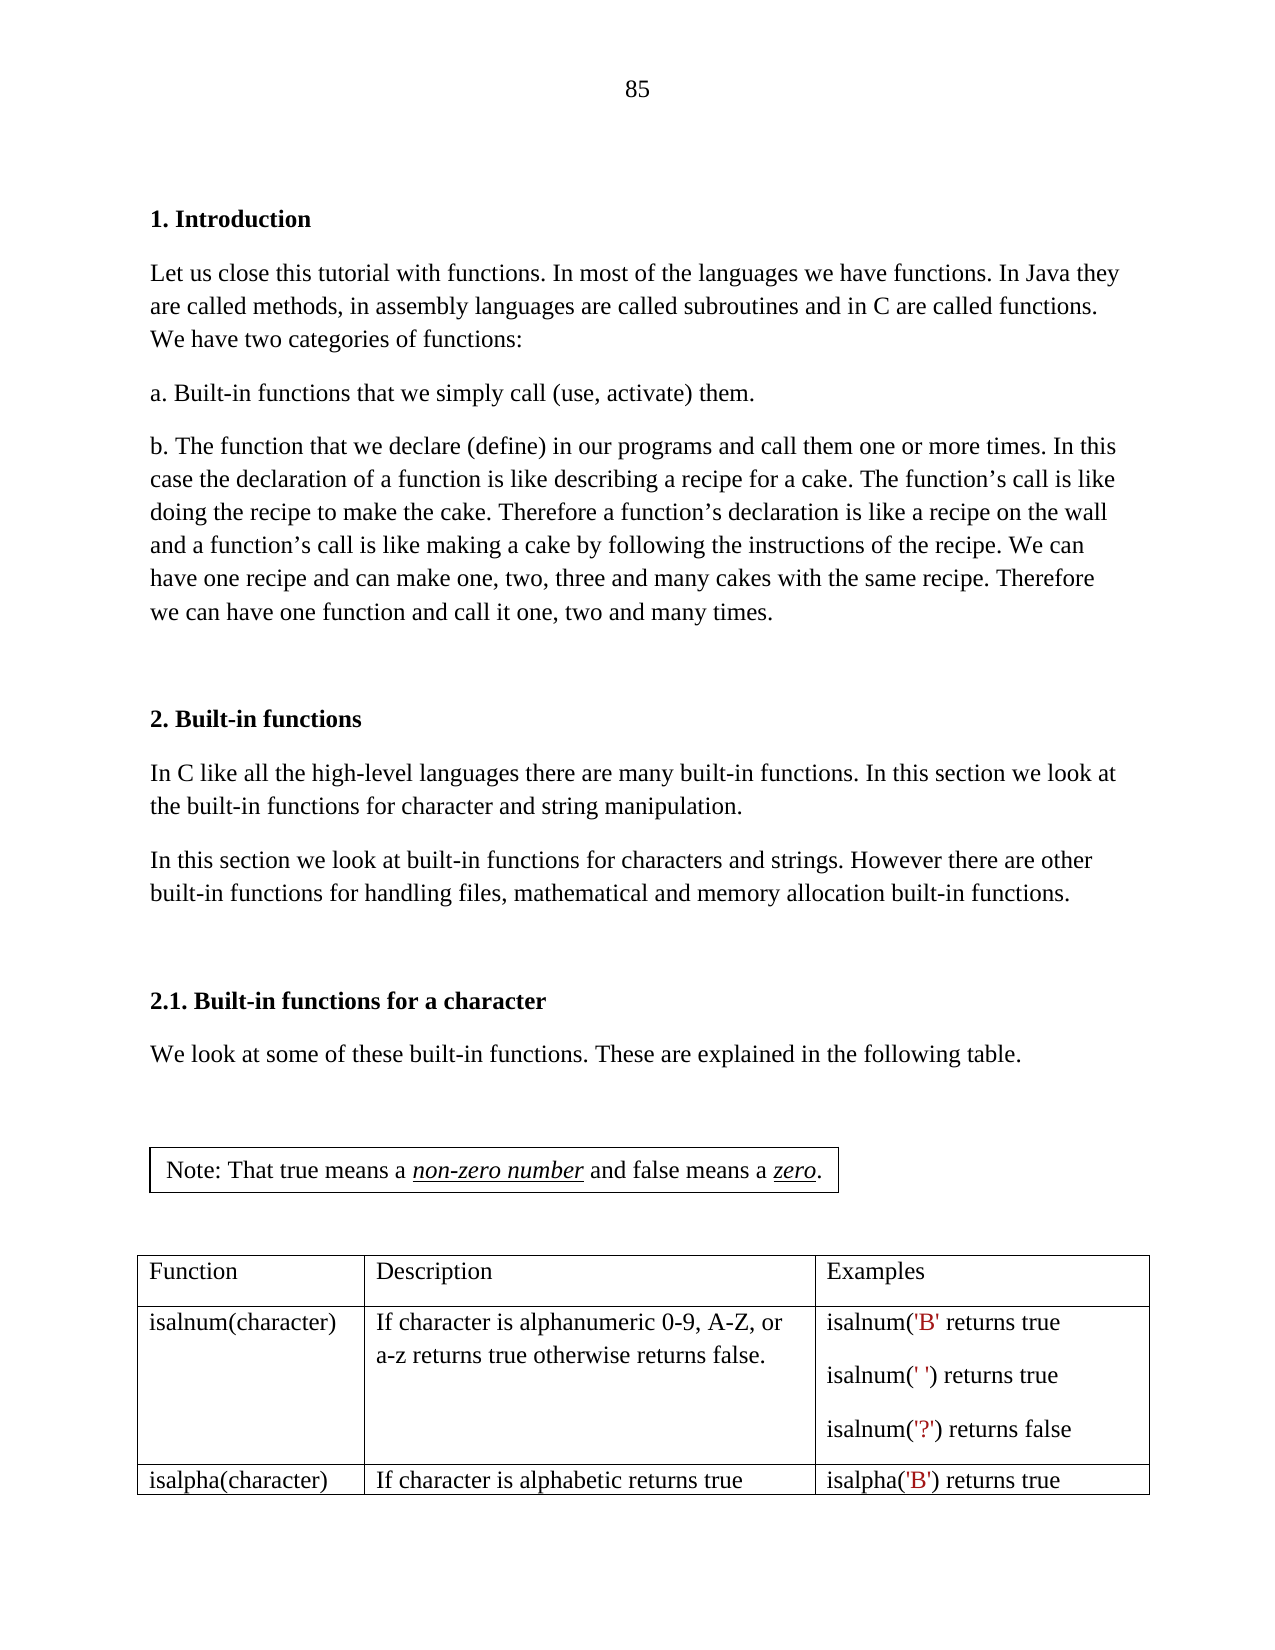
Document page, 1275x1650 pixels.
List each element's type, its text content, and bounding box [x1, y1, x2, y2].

text We look at some of these built-in functions. These are explained in the following table. [150, 1039, 1125, 1068]
text In this section we look at built-in functions for characters and strings. However there are other built-in functions for handling files, mathematical and memory allocation built-in functions. [150, 845, 1125, 907]
table_header Examples [816, 1256, 1149, 1306]
table_cell isalnum('B' returns true isalnum(' ') returns true isalnum('?') returns false [816, 1307, 1149, 1464]
text 2.1. Built-in functions for a character [150, 986, 1125, 1014]
table_header Description [365, 1256, 815, 1306]
table_cell If character is alphabetic returns true [365, 1465, 815, 1494]
table_cell If character is alphanumeric 0-9, A-Z, or a-z returns true otherwise returns false. [365, 1307, 815, 1464]
text 2. Built-in functions [150, 704, 1125, 733]
table_cell isalpha('B') returns true [816, 1465, 1149, 1494]
table_header Function [138, 1256, 364, 1306]
table_cell isalpha(character) [138, 1465, 364, 1494]
text In C like all the high-level languages there are many built-in functions. In this section we look at the built-in functions for character and string manipulation. [150, 758, 1125, 820]
text Note: That true means a non-zero number and false means a zero. [166, 1156, 823, 1184]
text a. Built-in functions that we simply call (use, activate) them. [150, 378, 1125, 406]
text Let us close this tutorial with functions. In most of the languages we have functions. In Java they are called methods, in assembly languages are called subroutines and in C are called functions. We have two categories of functions: [150, 258, 1125, 352]
table_cell isalnum(character) [138, 1307, 364, 1464]
text 1. Introduction [150, 204, 1125, 233]
text b. The function that we declare (define) in our programs and call them one or more times. In this case the declaration of a function is like describing a recipe for a cake. The function’s call is like doing the recipe to make the cake. Therefore a function’s declaration is like a recipe on the wall and a function’s call is like making a cake by following the instructions of the recipe. We can have one recipe and can make one, two, three and many cakes with the same recipe. Therefore we can have one function and call it one, two and many times. [150, 431, 1125, 625]
